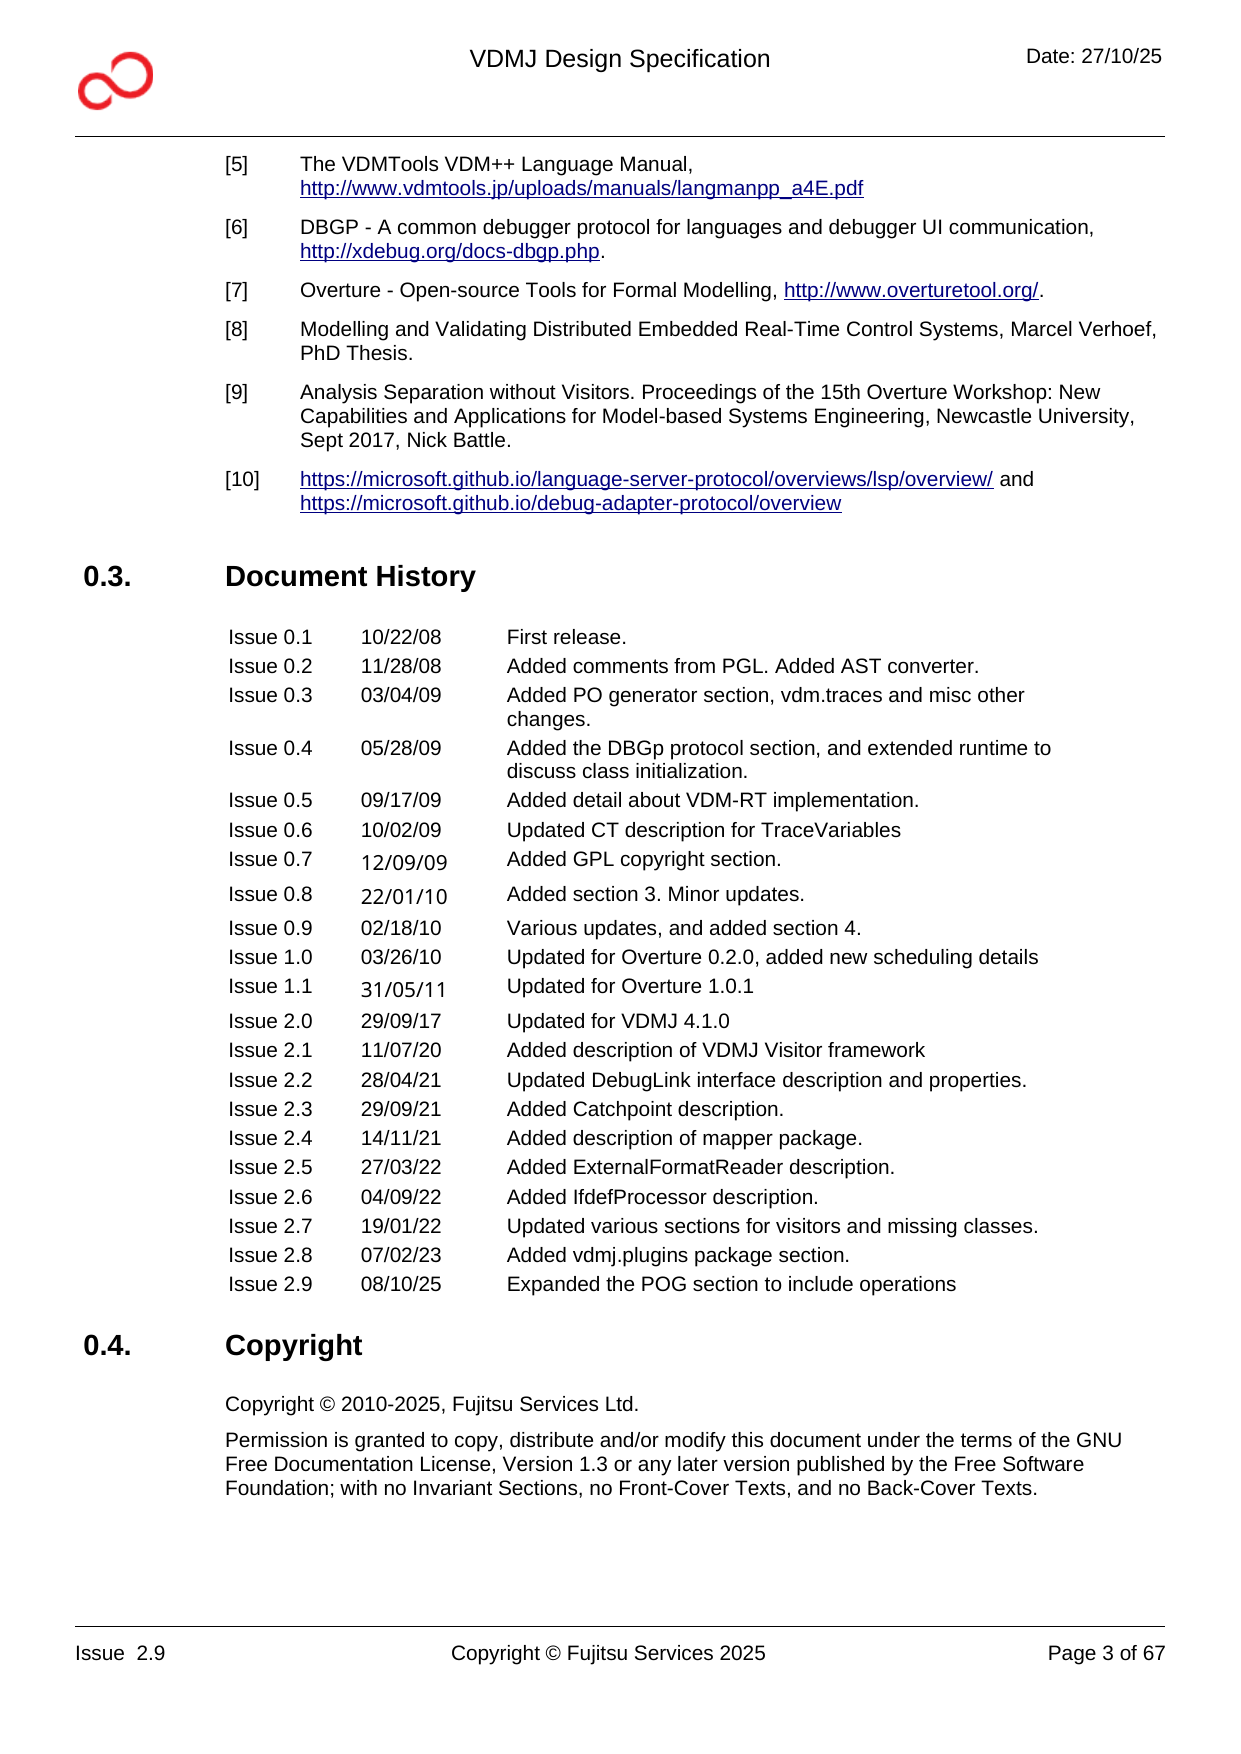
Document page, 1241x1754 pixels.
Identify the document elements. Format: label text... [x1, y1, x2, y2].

table_cell Issue 0.6 [225, 815, 357, 844]
table_cell 04/09/22 [358, 1182, 503, 1211]
list The VDMTools VDM++ Language Manual, http://www.vdmtools.jp/uploads/manuals/langmanpp_a4E.pdf [225, 152, 1165, 200]
table_cell Issue 1.0 [225, 943, 357, 972]
text Permission is granted to copy, distribute and/or modify this document under the terms of the GNU Free Documentation License, Version 1.3 or any later version published by the Free Software Foundation; with no Invariant Sections, no Front-Cover Texts, and no Back-Cover Texts. [225, 1428, 1165, 1500]
table_cell Added description of VDMJ Visitor framework [504, 1036, 1118, 1065]
table_cell 18/02/10 [358, 914, 503, 943]
table_cell 28/04/21 [358, 1065, 503, 1094]
table_cell Added ExternalFormatReader description. [504, 1153, 1118, 1182]
table_cell Issue 0.2 [225, 652, 357, 681]
table_cell Added vdmj.plugins package section. [504, 1241, 1118, 1270]
table_cell Added Catchpoint description. [504, 1094, 1118, 1124]
table_cell Updated CT description for TraceVariables [504, 815, 1118, 844]
table_cell Added the DBGp protocol section, and extended runtime to discuss class initialization. [504, 734, 1118, 786]
table_header First release. [504, 623, 1118, 652]
table_cell Added GPL copyright section. [504, 845, 1118, 879]
table_header 22/10/08 [358, 623, 503, 652]
table_cell Issue 0.3 [225, 681, 357, 733]
table_cell 27/03/22 [358, 1153, 503, 1182]
list Modelling and Validating Distributed Embedded Real-Time Control Systems, Marcel Verhoef, PhD Thesis. [225, 317, 1165, 365]
table_cell Various updates, and added section 4. [504, 914, 1118, 943]
table_cell 29/09/21 [358, 1094, 503, 1124]
table_cell Updated for VDMJ 4.1.0 [504, 1007, 1118, 1036]
table_cell 28/11/08 [358, 652, 503, 681]
table_cell Added section 3. Minor updates. [504, 879, 1118, 913]
table_cell 08/10/25 [358, 1270, 503, 1299]
table_cell Issue 1.1 [225, 972, 357, 1007]
table_cell Expanded the POG section to include operations [504, 1270, 1118, 1299]
table_cell Updated various sections for visitors and missing classes. [504, 1211, 1118, 1241]
table_cell Issue 2.3 [225, 1094, 357, 1124]
table_cell Updated for Overture 1.0.1 [504, 972, 1118, 1007]
table_cell 09/12/09 [358, 845, 503, 879]
table_cell Issue 2.5 [225, 1153, 357, 1182]
table_cell Updated for Overture 0.2.0, added new scheduling details [504, 943, 1118, 972]
table_cell Issue 2.7 [225, 1211, 357, 1241]
table_cell Issue 0.8 [225, 879, 357, 913]
list Analysis Separation without Visitors. Proceedings of the 15th Overture Workshop: New Capabilities and Applications for Model-based Systems Engineering, Newcastle University, Sept 2017, Nick Battle. [225, 380, 1165, 452]
table_cell Issue 0.7 [225, 845, 357, 879]
table_cell 19/01/22 [358, 1211, 503, 1241]
table_cell Added detail about VDM-RT implementation. [504, 786, 1118, 815]
table_cell Added description of mapper package. [504, 1124, 1118, 1153]
table_cell 26/03/10 [358, 943, 503, 972]
table_cell 04/03/09 [358, 681, 503, 733]
table_cell 07/02/23 [358, 1241, 503, 1270]
table_cell 31/05/11 [358, 972, 503, 1007]
table_cell Issue 2.2 [225, 1065, 357, 1094]
table_cell Issue 0.9 [225, 914, 357, 943]
list Overture - Open-source Tools for Formal Modelling, http://www.overturetool.org/. [225, 278, 1165, 302]
table_cell Issue 2.0 [225, 1007, 357, 1036]
list https://microsoft.github.io/language-server-protocol/overviews/lsp/overview/ and https://microsoft.github.io/debug-adapter-protocol/overview [225, 467, 1165, 515]
text Copyright © 2010-2025, Fujitsu Services Ltd. [225, 1392, 1165, 1416]
table_cell 22/01/10 [358, 879, 503, 913]
table_cell Updated DebugLink interface description and properties. [504, 1065, 1118, 1094]
table_cell 14/11/21 [358, 1124, 503, 1153]
table_cell Issue 2.1 [225, 1036, 357, 1065]
subtitle Document History [75, 560, 1165, 592]
picture [78, 44, 153, 120]
table_cell 02/10/09 [358, 815, 503, 844]
list DBGP - A common debugger protocol for languages and debugger UI communication, http://xdebug.org/docs-dbgp.php. [225, 215, 1165, 263]
table_cell Added PO generator section, vdm.traces and misc other changes. [504, 681, 1118, 733]
table_cell Added comments from PGL. Added AST converter. [504, 652, 1118, 681]
subtitle Copyright [75, 1329, 1165, 1362]
table_cell Issue 0.5 [225, 786, 357, 815]
table_cell 11/07/20 [358, 1036, 503, 1065]
table_cell 29/09/17 [358, 1007, 503, 1036]
table_header Issue 0.1 [225, 623, 357, 652]
table_cell Issue 0.4 [225, 734, 357, 786]
table_cell 17/09/09 [358, 786, 503, 815]
table_cell Added IfdefProcessor description. [504, 1182, 1118, 1211]
table_cell Issue 2.4 [225, 1124, 357, 1153]
table_cell Issue 2.6 [225, 1182, 357, 1211]
table_cell Issue 2.9 [225, 1270, 357, 1299]
table_cell 28/05/09 [358, 734, 503, 786]
table_cell Issue 2.8 [225, 1241, 357, 1270]
